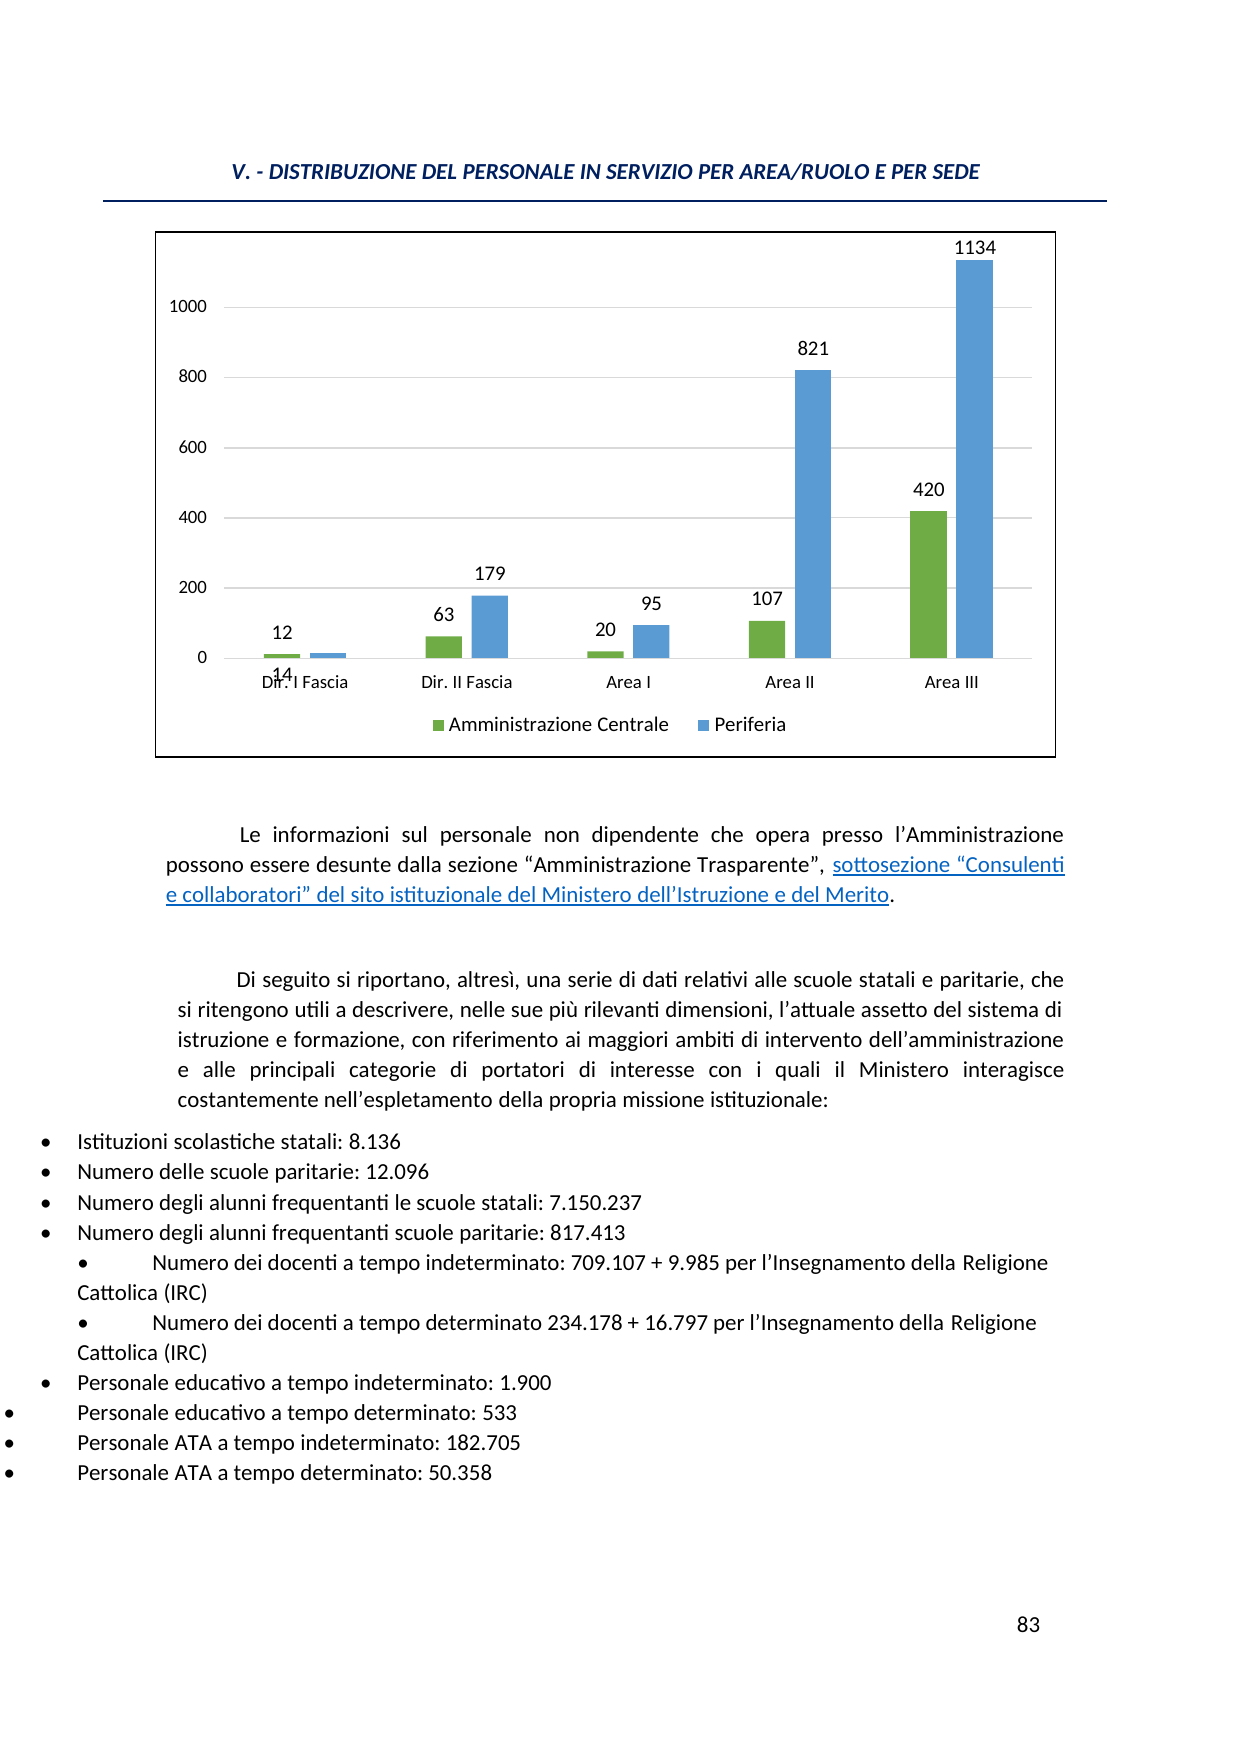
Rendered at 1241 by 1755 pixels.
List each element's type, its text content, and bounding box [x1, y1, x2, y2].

list Numero dei docenti a tempo determinato 234.178 + 16.797 per l’Insegnamento della Religione Cattolica (IRC) [77, 1308, 1044, 1366]
list Istituzioni scolastiche statali: 8.136 [40, 1127, 1136, 1155]
list Numero degli alunni frequentanti le scuole statali: 7.150.237 [40, 1188, 1136, 1216]
list Numero degli alunni frequentanti scuole paritarie: 817.413 [40, 1218, 1136, 1246]
list Personale educativo a tempo indeterminato: 1.900 [40, 1368, 1136, 1396]
list Numero dei docenti a tempo indeterminato: 709.107 + 9.985 per l’Insegnamento della Religione Cattolica (IRC) [77, 1248, 1056, 1306]
text Di seguito si riportano, altresì, una serie di dati relativi alle scuole statali e paritarie, che si ritengono utili a descrivere, nelle sue più rilevanti dimensioni, l’attuale assetto del sistema di istruzione e formazione, con riferimento ai maggiori ambiti di intervento dell’amministrazione e alle principali categorie di portatori di interesse con i quali il Ministero interagisce costantemente nell’espletamento della propria missione istituzionale: [177, 965, 1064, 1113]
text Le informazioni sul personale non dipendente che opera presso l’Amministrazione possono essere desunte dalla sezione “Amministrazione Trasparente”, sottosezione “Consulenti e collaboratori” del sito istituzionale del Ministero dell’Istruzione e del Merito. [166, 821, 1064, 908]
list - DISTRIBUZIONE DEL PERSONALE IN SERVIZIO PER AREA/RUOLO E PER SEDE [231, 157, 1136, 185]
list Personale ATA a tempo indeterminato: 182.705 [3, 1428, 1136, 1456]
list Numero delle scuole paritarie: 12.096 [40, 1157, 1136, 1185]
list Personale educativo a tempo determinato: 533 [3, 1398, 1136, 1426]
list Personale ATA a tempo determinato: 50.358 [3, 1458, 1136, 1487]
